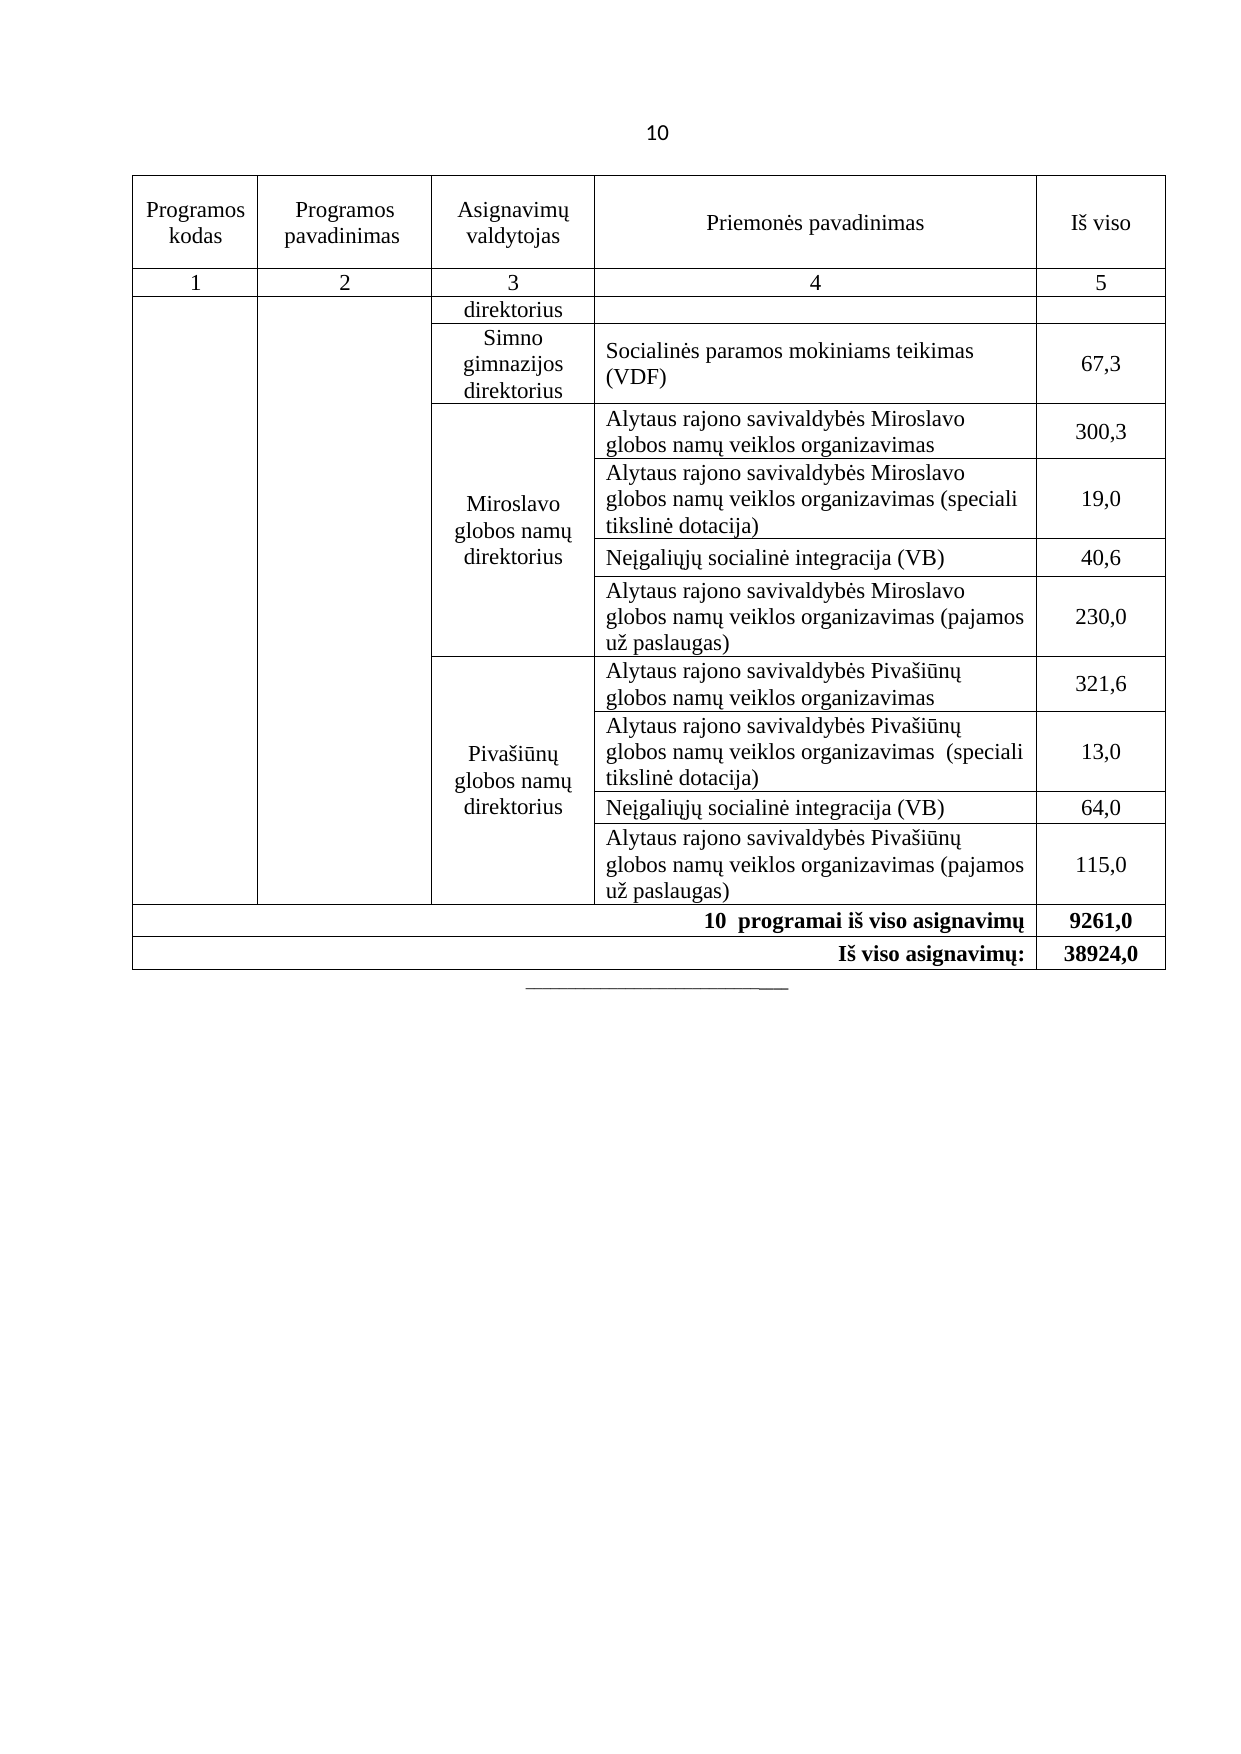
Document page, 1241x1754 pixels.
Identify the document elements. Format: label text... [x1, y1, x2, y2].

table_cell Socialinės paramos mokiniams teikimas (VDF) [595, 324, 1036, 403]
table_cell Simno gimnazijos direktorius [432, 324, 594, 403]
table_cell 3 [432, 269, 594, 296]
table_cell 115,0 [1037, 824, 1165, 903]
table_header Programos pavadinimas [258, 176, 431, 268]
table_cell Iš viso asignavimų: [133, 937, 1036, 969]
table_cell 67,3 [1037, 324, 1165, 403]
table_cell 1 [133, 269, 257, 296]
table_cell Neįgaliųjų socialinė integracija (VB) [595, 792, 1036, 823]
table_cell Alytaus rajono savivaldybės Miroslavo globos namų veiklos organizavimas [595, 404, 1036, 458]
table_cell 4 [595, 269, 1036, 296]
table_cell [1037, 297, 1165, 323]
table_cell 10 programai iš viso asignavimų [133, 905, 1036, 936]
table_cell [133, 297, 257, 903]
table_cell 40,6 [1037, 539, 1165, 576]
table_cell Alytaus rajono savivaldybės Miroslavo globos namų veiklos organizavimas (pajamos už paslaugas) [595, 577, 1036, 656]
table_header Programos kodas [133, 176, 257, 268]
table_header Asignavimų valdytojas [432, 176, 594, 268]
table_cell 64,0 [1037, 792, 1165, 823]
table_cell [258, 297, 431, 903]
table_cell 321,6 [1037, 657, 1165, 711]
table_cell Alytaus rajono savivaldybės Miroslavo globos namų veiklos organizavimas (speciali tikslinė dotacija) [595, 459, 1036, 538]
table_cell Neįgaliųjų socialinė integracija (VB) [595, 539, 1036, 576]
table_cell Pivašiūnų globos namų direktorius [432, 657, 594, 903]
table_cell 300,3 [1037, 404, 1165, 458]
table_cell [595, 297, 1036, 323]
table_header Iš viso [1037, 176, 1165, 268]
table_cell 2 [258, 269, 431, 296]
table_cell direktorius [432, 297, 594, 323]
table_cell Alytaus rajono savivaldybės Pivašiūnų globos namų veiklos organizavimas (pajamos už paslaugas) [595, 824, 1036, 903]
text ________________________________ [133, 970, 1181, 993]
table_cell 38924,0 [1037, 937, 1165, 969]
table_cell 9261,0 [1037, 905, 1165, 936]
table_cell Alytaus rajono savivaldybės Pivašiūnų globos namų veiklos organizavimas (speciali tikslinė dotacija) [595, 712, 1036, 791]
table_cell 13,0 [1037, 712, 1165, 791]
table_cell 230,0 [1037, 577, 1165, 656]
table_cell Miroslavo globos namų direktorius [432, 404, 594, 656]
table_header Priemonės pavadinimas [595, 176, 1036, 268]
table_cell 19,0 [1037, 459, 1165, 538]
table_cell 5 [1037, 269, 1165, 296]
table_cell Alytaus rajono savivaldybės Pivašiūnų globos namų veiklos organizavimas [595, 657, 1036, 711]
